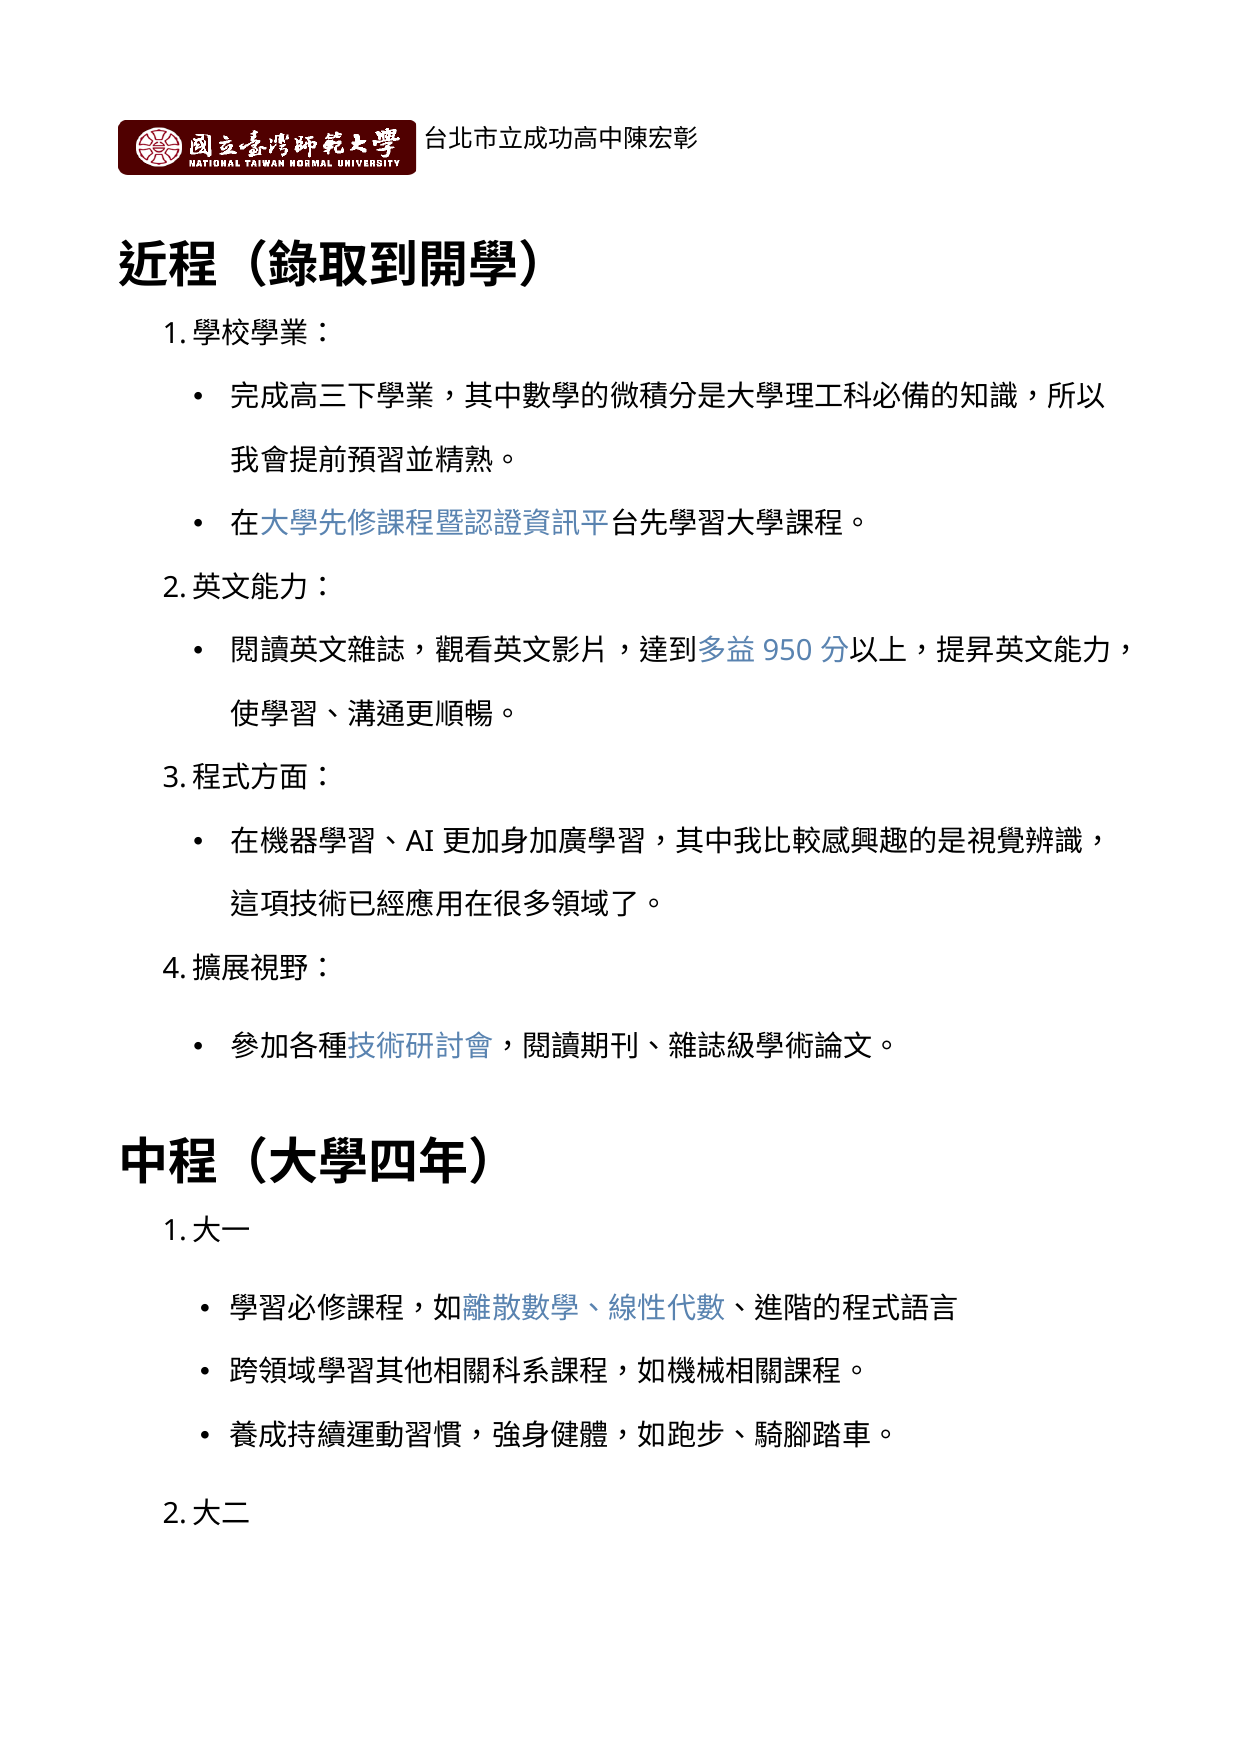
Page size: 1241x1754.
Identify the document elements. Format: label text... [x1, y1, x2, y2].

subtitle 近程（錄取到開學） [118, 224, 1122, 297]
list 大一 [162, 1206, 1122, 1249]
list 大二 [162, 1489, 1122, 1532]
list 完成高三下學業，其中數學的微積分是大學理工科必備的知識，所以我會提前預習並精熟。 [193, 373, 1122, 479]
picture [118, 120, 417, 175]
subtitle 中程（大學四年） [118, 1121, 1122, 1194]
list 養成持續運動習慣，強身健體，如跑步、騎腳踏車。 [200, 1411, 1122, 1453]
list 在大學先修課程暨認證資訊平台先學習大學課程。 [193, 500, 1122, 542]
list 擴展視野： [162, 944, 1122, 987]
list 跨領域學習其他相關科系課程，如機械相關課程。 [200, 1348, 1122, 1390]
list 閱讀英文雜誌，觀看英文影片，達到多益 950 分以上，提昇英文能力，使學習、溝通更順暢。 [193, 627, 1122, 733]
list 參加各種技術研討會，閱讀期刊、雜誌級學術論文。 [193, 1022, 1122, 1065]
list 英文能力： [162, 563, 1122, 606]
list 在機器學習、AI 更加身加廣學習，其中我比較感興趣的是視覺辨識，這項技術已經應用在很多領域了。 [193, 817, 1122, 923]
list 程式方面： [162, 754, 1122, 796]
list 學校學業： [162, 309, 1122, 352]
list 學習必修課程，如離散數學、線性代數、進階的程式語言 [200, 1284, 1122, 1327]
